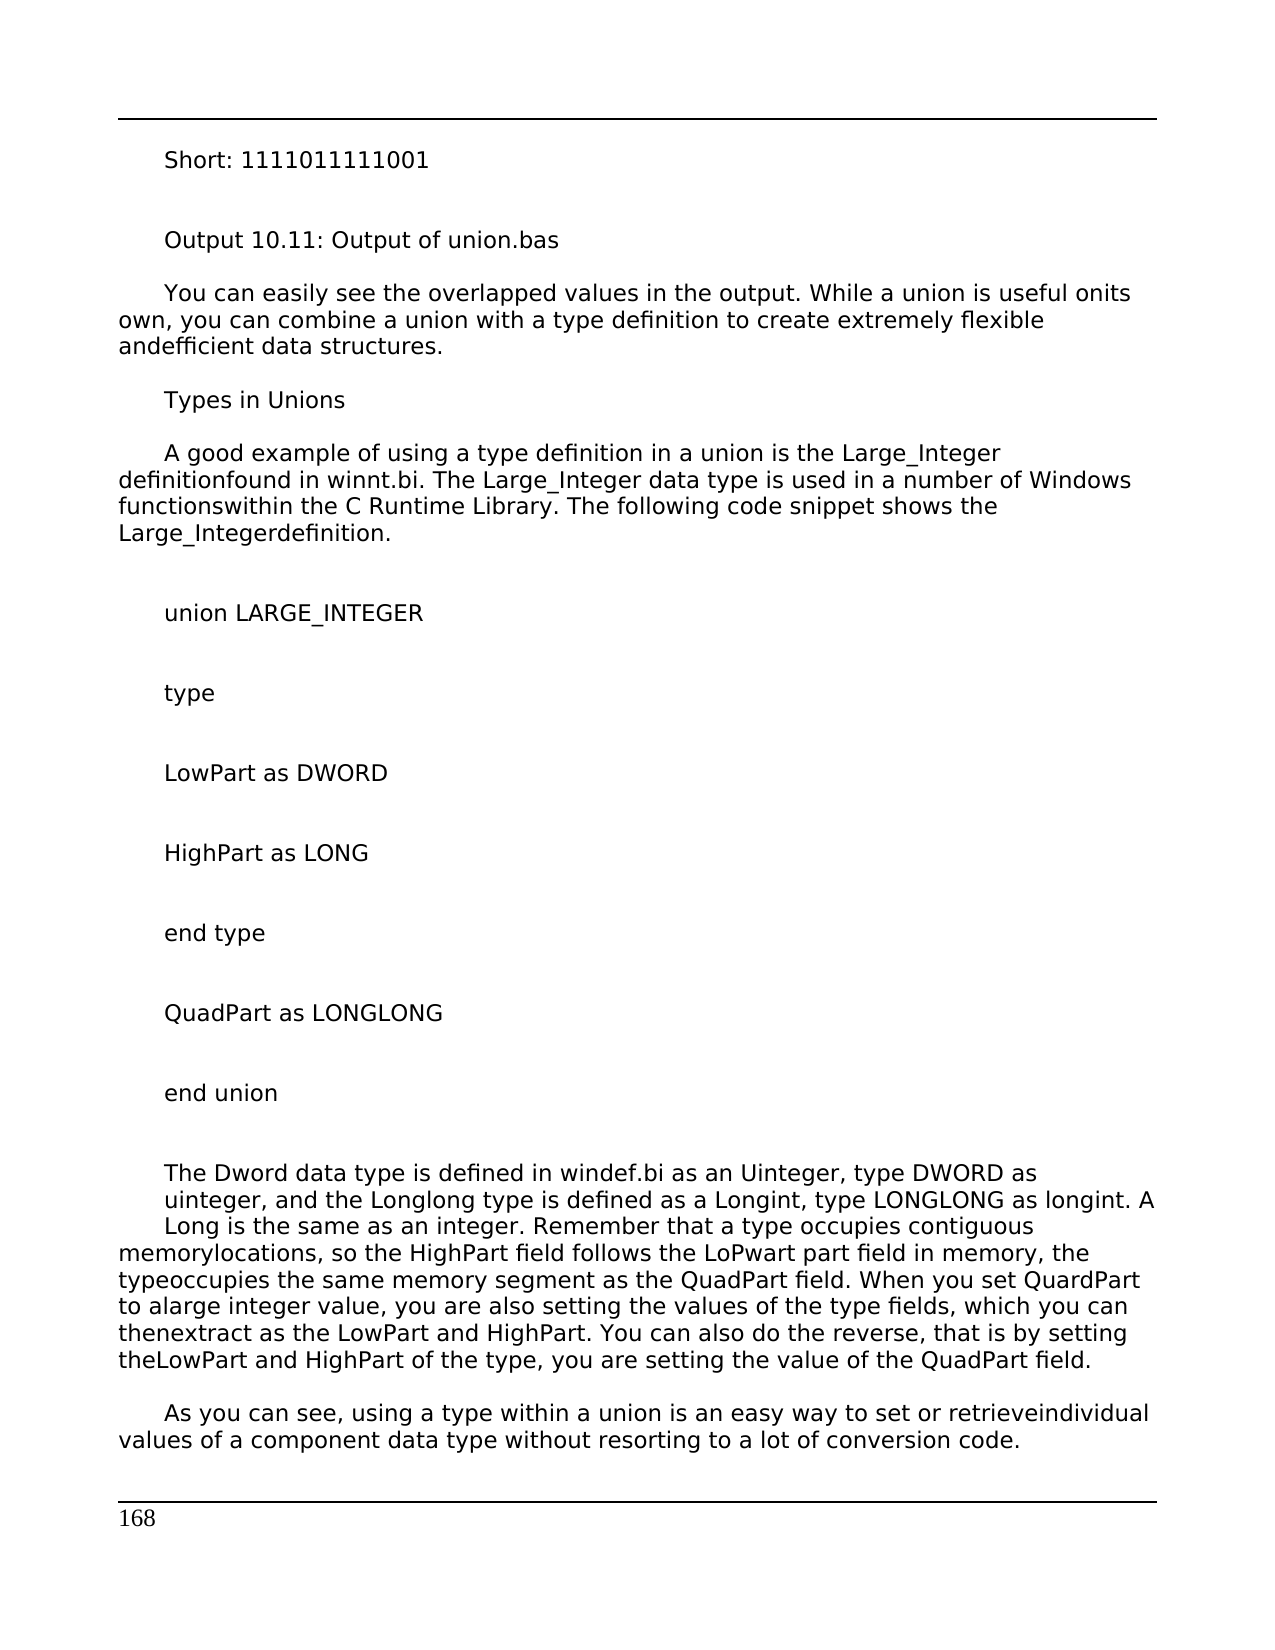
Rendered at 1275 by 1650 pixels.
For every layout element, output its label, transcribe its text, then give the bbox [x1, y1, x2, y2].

text As you can see, using a type within a union is an easy way to set or retrieveindividual values of a component data type without resorting to a lot of conversion code. [118, 1400, 1157, 1453]
text end type [118, 920, 1157, 947]
text QuadPart as LONGLONG [118, 1000, 1157, 1027]
text The Dword data type is defined in windef.bi as an Uinteger, type DWORD as [118, 1160, 1157, 1187]
text Short: 1111011111001 [118, 147, 1157, 173]
text uinteger, and the Longlong type is defined as a Longint, type LONGLONG as longint. A [118, 1187, 1157, 1213]
text You can easily see the overlapped values in the output. While a union is useful onits own, you can combine a union with a type definition to create extremely flexible andefficient data structures. [118, 280, 1157, 360]
text Types in Unions [118, 387, 1157, 413]
text Long is the same as an integer. Remember that a type occupies contiguous memorylocations, so the HighPart field follows the LoPwart part field in memory, the typeoccupies the same memory segment as the QuadPart field. When you set QuardPart to alarge integer value, you are also setting the values of the type fields, which you can thenextract as the LowPart and HighPart. You can also do the reverse, that is by setting theLowPart and HighPart of the type, you are setting the value of the QuadPart field. [118, 1213, 1157, 1373]
text Output 10.11: Output of union.bas [118, 227, 1157, 253]
text LowPart as DWORD [118, 760, 1157, 787]
text end union [118, 1080, 1157, 1107]
text A good example of using a type definition in a union is the Large_Integer definitionfound in winnt.bi. The Large_Integer data type is used in a number of Windows functionswithin the C Runtime Library. The following code snippet shows the Large_Integerdefinition. [118, 440, 1157, 547]
text type [118, 680, 1157, 707]
text union LARGE_INTEGER [118, 600, 1157, 627]
text HighPart as LONG [118, 840, 1157, 867]
